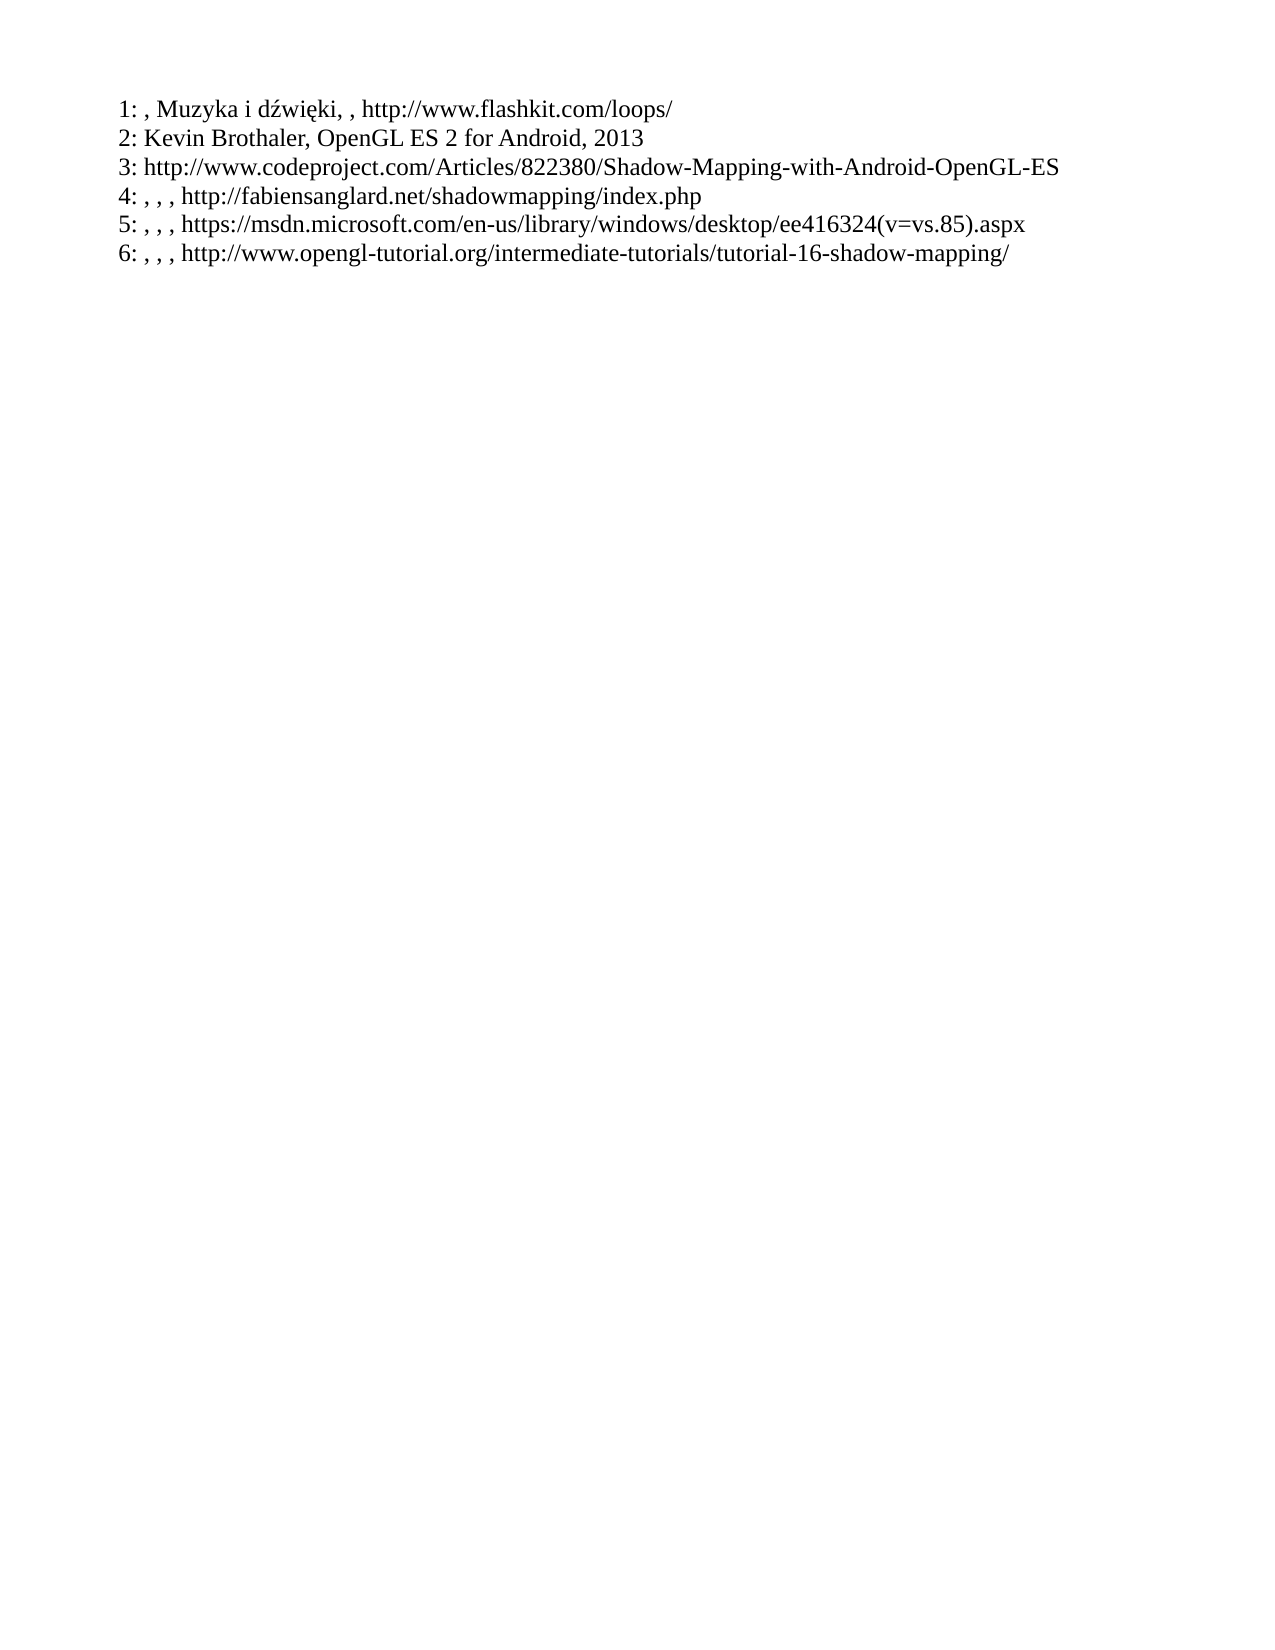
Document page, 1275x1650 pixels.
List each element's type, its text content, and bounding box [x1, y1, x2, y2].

text 6: , , , http://www.opengl-tutorial.org/intermediate-tutorials/tutorial-16-shadow-mapping/ [118, 238, 1157, 267]
text 5: , , , https://msdn.microsoft.com/en-us/library/windows/desktop/ee416324(v=vs.85).aspx [118, 209, 1157, 238]
text 4: , , , http://fabiensanglard.net/shadowmapping/index.php [118, 181, 1157, 209]
text 1: , Muzyka i dźwięki, , http://www.flashkit.com/loops/ [118, 94, 1157, 123]
text 2: Kevin Brothaler, OpenGL ES 2 for Android, 2013 [118, 123, 1157, 152]
text 3: http://www.codeproject.com/Articles/822380/Shadow-Mapping-with-Android-OpenGL-ES [118, 152, 1157, 181]
